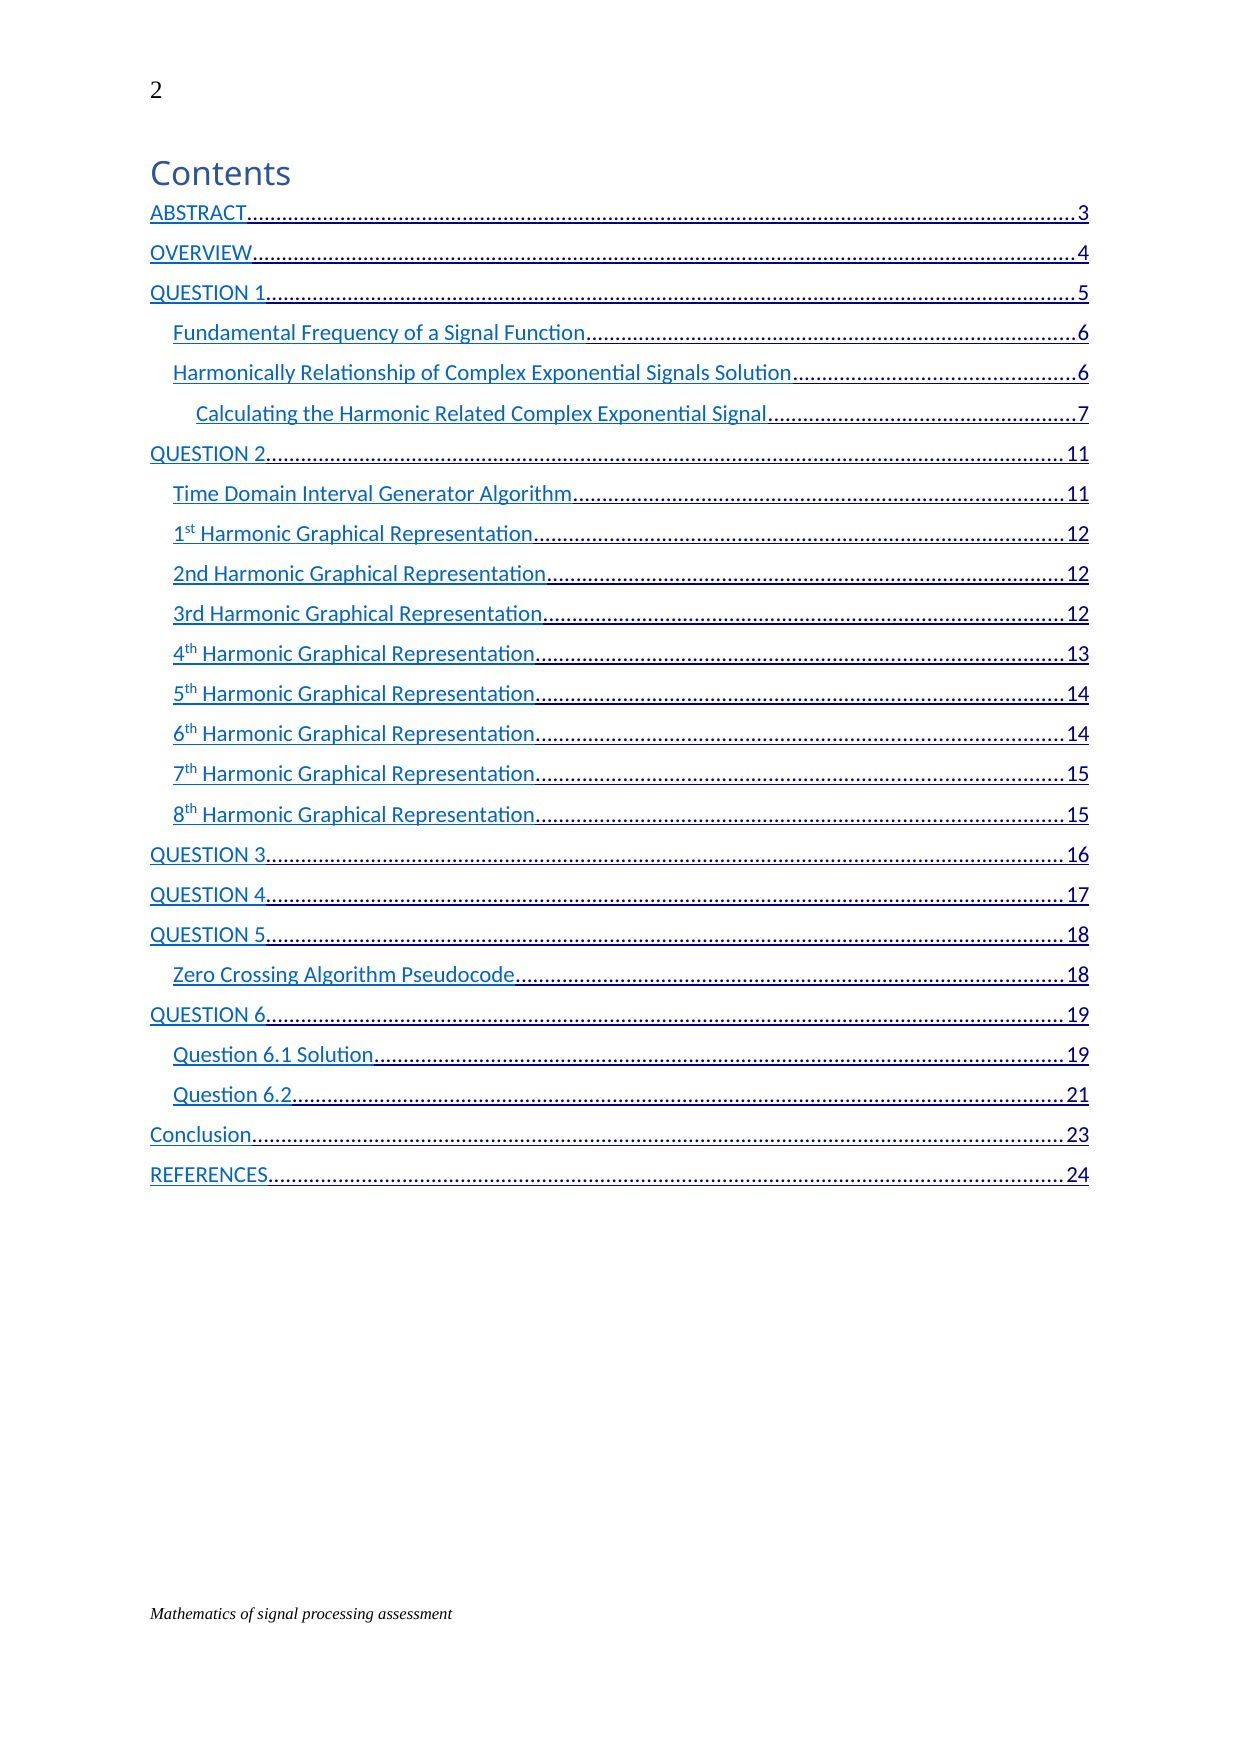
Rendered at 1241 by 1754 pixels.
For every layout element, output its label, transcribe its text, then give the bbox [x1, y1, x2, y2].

text ABSTRACT 3 [150, 198, 1090, 226]
text Conclusion 23 [150, 1121, 1090, 1148]
text 3rd Harmonic Graphical Representation 12 [173, 599, 1090, 627]
text Time Domain Interval Generator Algorithm 11 [173, 479, 1090, 507]
text QUESTION 5 18 [150, 920, 1090, 948]
text OVERVIEW 4 [150, 238, 1090, 266]
text Question 6.1 Solution 19 [173, 1040, 1090, 1068]
text Harmonically Relationship of Complex Exponential Signals Solution 6 [173, 358, 1090, 387]
text QUESTION 4 17 [150, 880, 1090, 908]
text Zero Crossing Algorithm Pseudocode 18 [173, 960, 1090, 988]
text QUESTION 3 16 [150, 840, 1090, 868]
text 8th Harmonic Graphical Representation 15 [173, 800, 1090, 828]
subtitle Contents [150, 150, 1090, 195]
text 2nd Harmonic Graphical Representation 12 [173, 559, 1090, 587]
text Calculating the Harmonic Related Complex Exponential Signal 7 [196, 399, 1090, 427]
text QUESTION 2 11 [150, 439, 1090, 467]
text 7th Harmonic Graphical Representation 15 [173, 759, 1090, 788]
text QUESTION 1 5 [150, 278, 1090, 306]
text 6th Harmonic Graphical Representation 14 [173, 719, 1090, 747]
text REFERENCES 24 [150, 1161, 1090, 1189]
text QUESTION 6 19 [150, 1000, 1090, 1028]
text Question 6.2 21 [173, 1080, 1090, 1108]
text Fundamental Frequency of a Signal Function 6 [173, 318, 1090, 346]
text 1st Harmonic Graphical Representation 12 [173, 519, 1090, 547]
text 5th Harmonic Graphical Representation 14 [173, 679, 1090, 707]
text 4th Harmonic Graphical Representation 13 [173, 639, 1090, 667]
